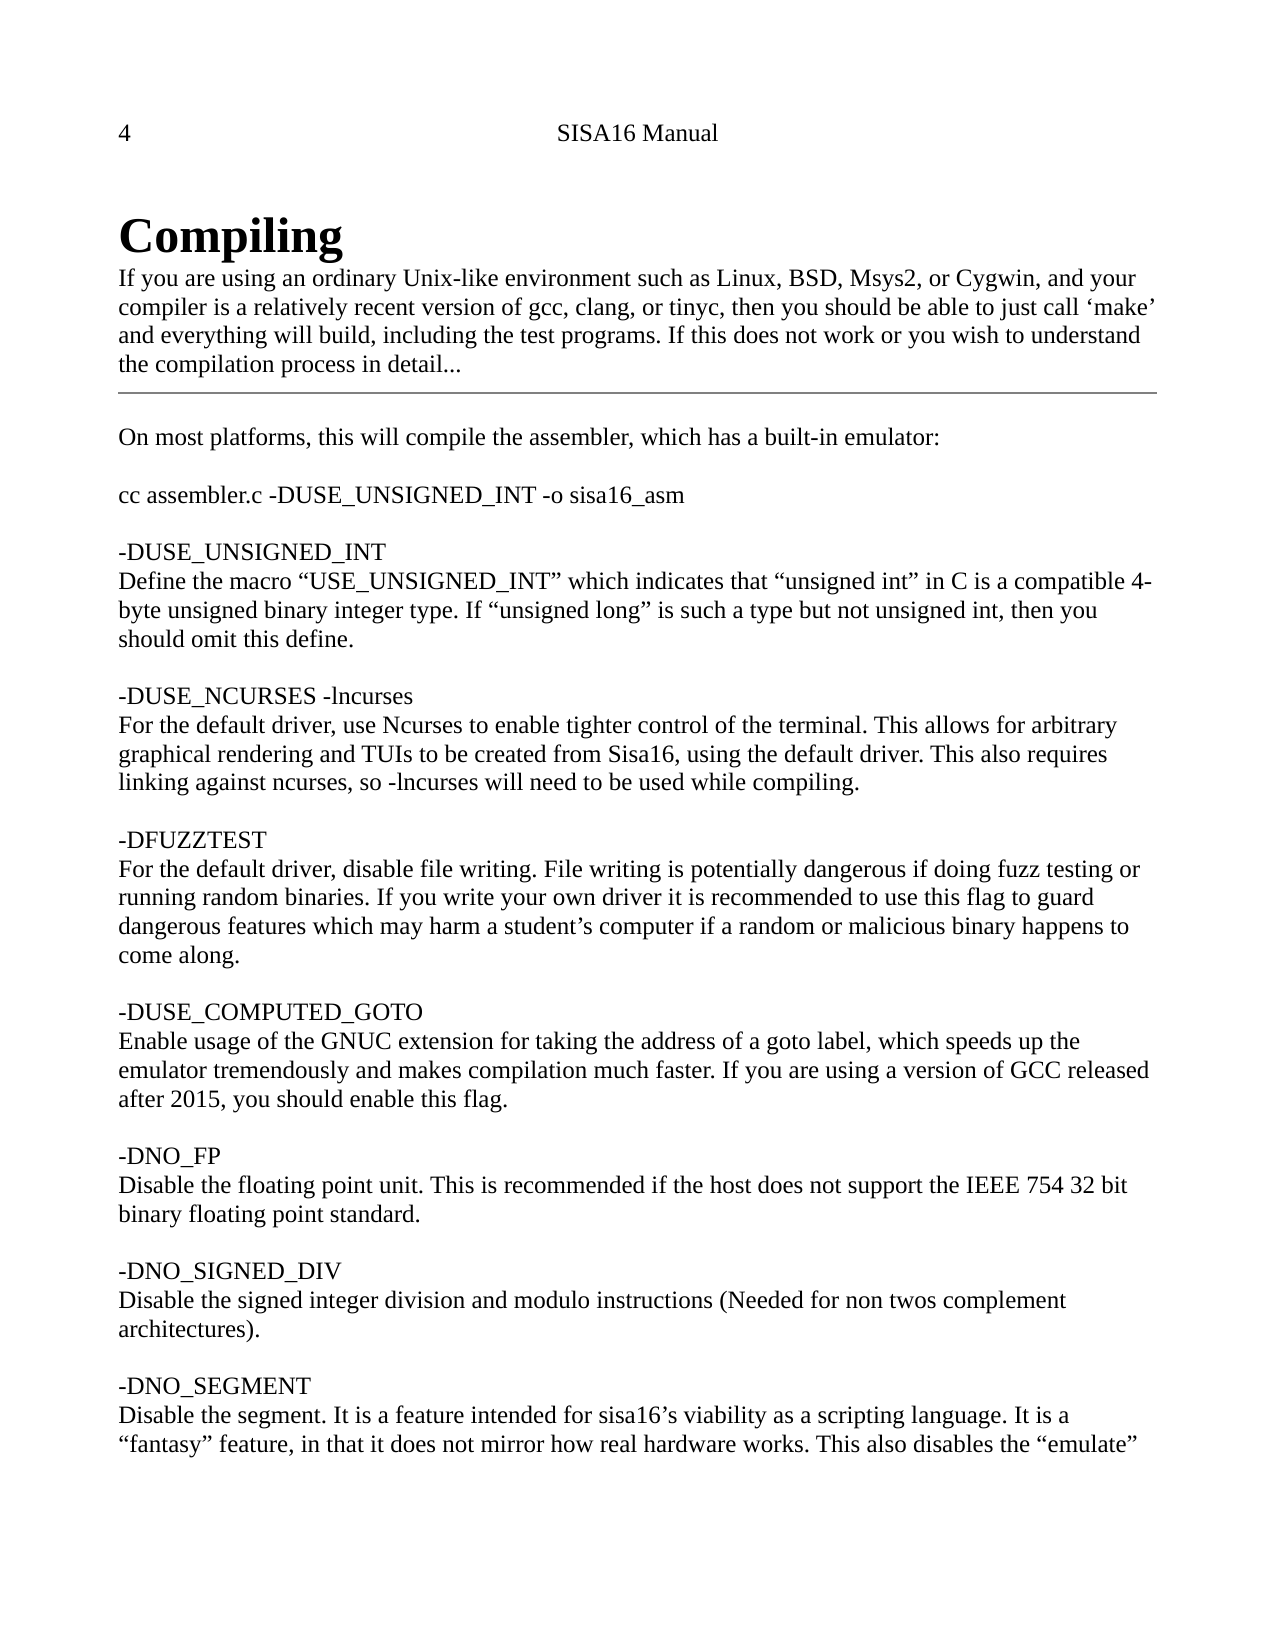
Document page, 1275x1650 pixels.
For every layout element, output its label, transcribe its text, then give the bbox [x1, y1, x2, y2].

text Disable the segment. It is a feature intended for sisa16’s viability as a scripting language. It is a “fantasy” feature, in that it does not mirror how real hardware works. This also disables the “emulate” [118, 1400, 1157, 1457]
text Disable the floating point unit. This is recommended if the host does not support the IEEE 754 32 bit binary floating point standard. [118, 1170, 1157, 1227]
text -DNO_FP [118, 1141, 1157, 1170]
text -DUSE_UNSIGNED_INT [118, 537, 1157, 566]
text -DUSE_COMPUTED_GOTO [118, 997, 1157, 1026]
text -DNO_SEGMENT [118, 1371, 1157, 1400]
text Define the macro “USE_UNSIGNED_INT” which indicates that “unsigned int” in C is a compatible 4-byte unsigned binary integer type. If “unsigned long” is such a type but not unsigned int, then you should omit this define. [118, 566, 1157, 652]
text If you are using an ordinary Unix-like environment such as Linux, BSD, Msys2, or Cygwin, and your compiler is a relatively recent version of gcc, clang, or tinyc, then you should be able to just call ‘make’ and everything will build, including the test programs. If this does not work or you wish to understand the compilation process in detail... [118, 263, 1157, 378]
text -DUSE_NCURSES -lncurses [118, 681, 1157, 710]
text On most platforms, this will compile the assembler, which has a built-in emulator: [118, 422, 1157, 451]
text For the default driver, use Ncurses to enable tighter control of the terminal. This allows for arbitrary graphical rendering and TUIs to be created from Sisa16, using the default driver. This also requires linking against ncurses, so -lncurses will need to be used while compiling. [118, 710, 1157, 796]
text Enable usage of the GNUC extension for taking the address of a goto label, which speeds up the emulator tremendously and makes compilation much faster. If you are using a version of GCC released after 2015, you should enable this flag. [118, 1026, 1157, 1112]
text Disable the signed integer division and modulo instructions (Needed for non twos complement architectures). [118, 1285, 1157, 1342]
text -DNO_SIGNED_DIV [118, 1256, 1157, 1285]
text -DFUZZTEST [118, 825, 1157, 854]
text cc assembler.c -DUSE_UNSIGNED_INT -o sisa16_asm [118, 480, 1157, 509]
text For the default driver, disable file writing. File writing is potentially dangerous if doing fuzz testing or running random binaries. If you write your own driver it is recommended to use this flag to guard dangerous features which may harm a student’s computer if a random or malicious binary happens to come along. [118, 854, 1157, 969]
text Compiling [118, 206, 1157, 263]
